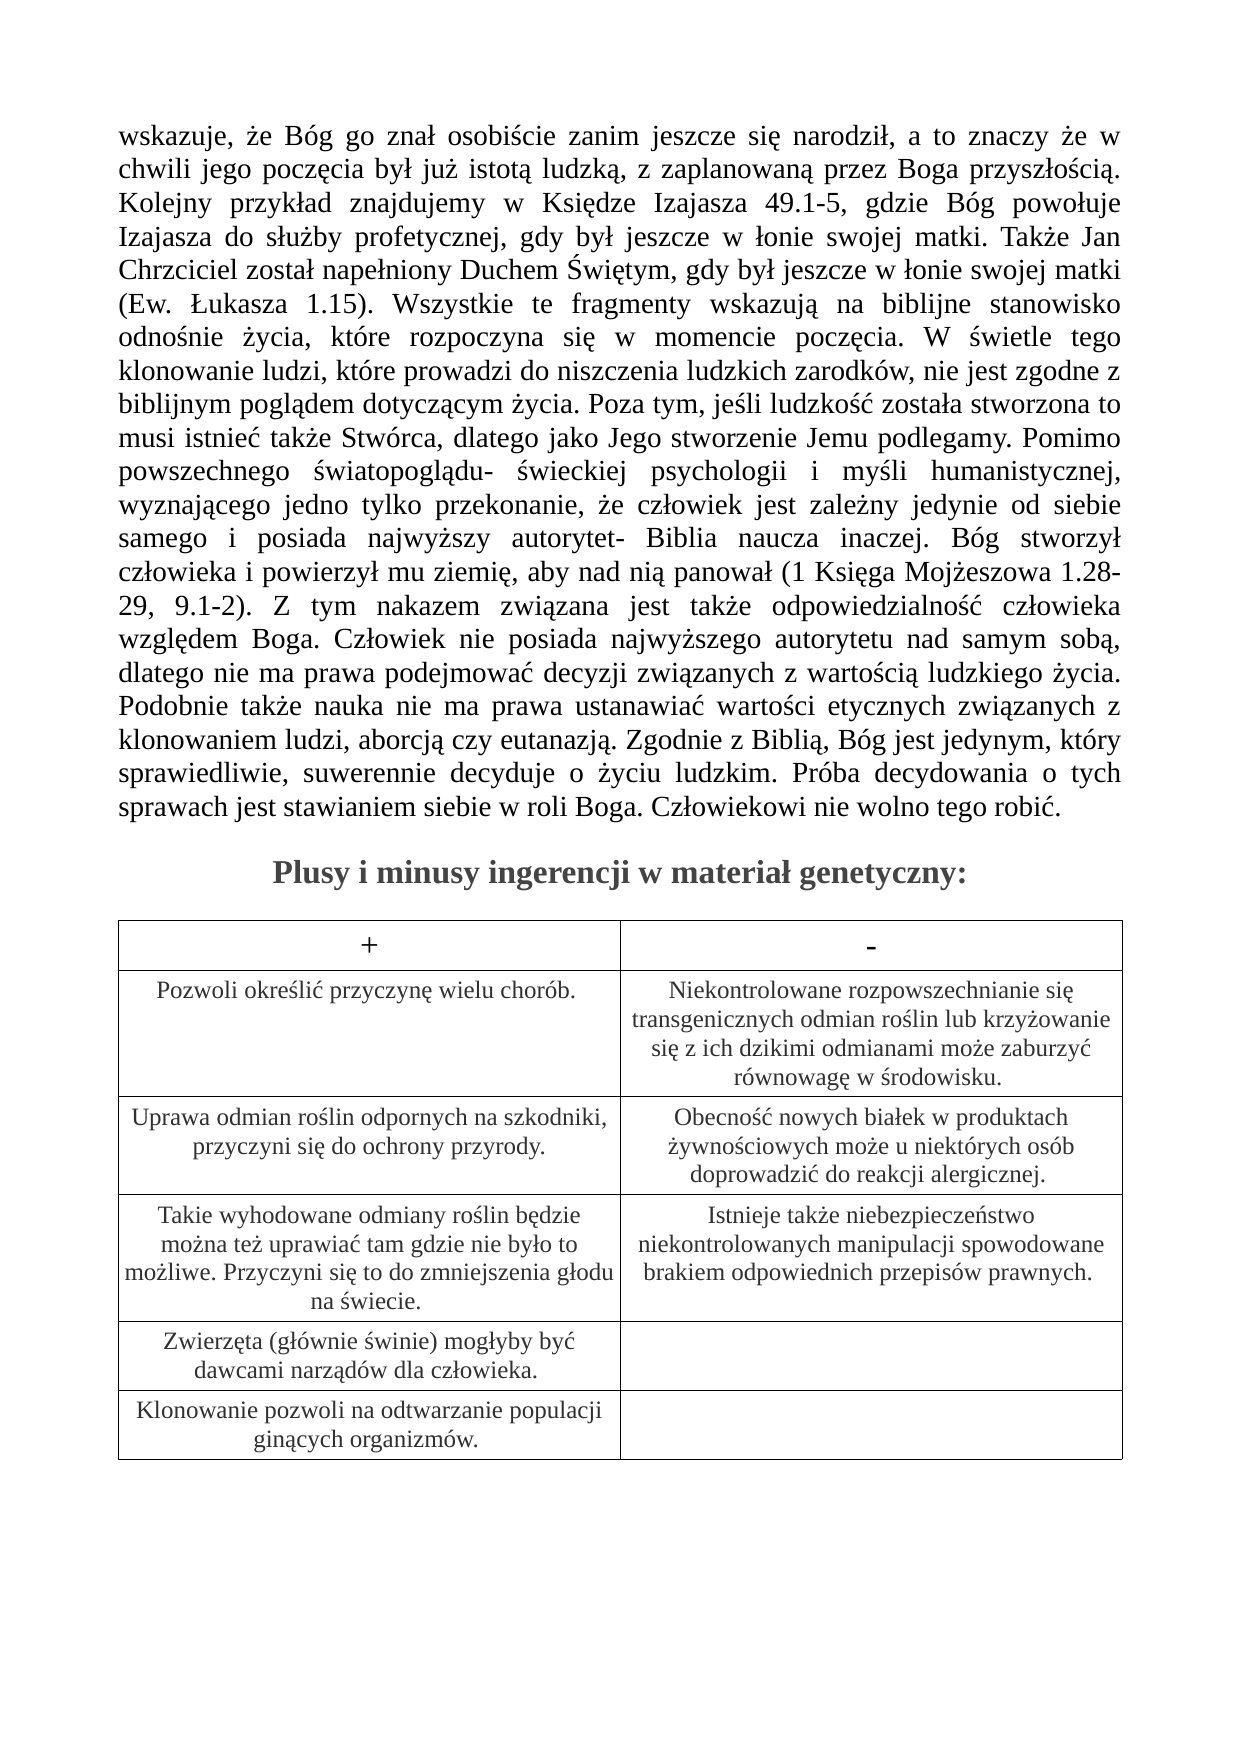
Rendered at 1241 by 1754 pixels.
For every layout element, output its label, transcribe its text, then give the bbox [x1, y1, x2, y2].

table_cell Pozwoli określić przyczynę wielu chorób. [119, 971, 620, 1096]
table_cell [621, 1322, 1122, 1390]
table_cell Uprawa odmian roślin odpornych na szkodniki, przyczyni się do ochrony przyrody. [119, 1097, 620, 1194]
table_header + [119, 921, 620, 970]
text wskazuje, że Bóg go znał osobiście zanim jeszcze się narodził, a to znaczy że w chwili jego poczęcia był już istotą ludzką, z zaplanowaną przez Boga przyszłością. Kolejny przykład znajdujemy w Księdze Izajasza 49.1-5, gdzie Bóg powołuje Izajasza do służby profetycznej, gdy był jeszcze w łonie swojej matki. Także Jan Chrzciciel został napełniony Duchem Świętym, gdy był jeszcze w łonie swojej matki (Ew. Łukasza 1.15). Wszystkie te fragmenty wskazują na biblijne stanowisko odnośnie życia, które rozpoczyna się w momencie poczęcia. W świetle tego klonowanie ludzi, które prowadzi do niszczenia ludzkich zarodków, nie jest zgodne z biblijnym poglądem dotyczącym życia. Poza tym, jeśli ludzkość została stworzona to musi istnieć także Stwórca, dlatego jako Jego stworzenie Jemu podlegamy. Pomimo powszechnego światopoglądu- świeckiej psychologii i myśli humanistycznej, wyznającego jedno tylko przekonanie, że człowiek jest zależny jedynie od siebie samego i posiada najwyższy autorytet- Biblia naucza inaczej. Bóg stworzył człowieka i powierzył mu ziemię, aby nad nią panował (1 Księga Mojżeszowa 1.28-29, 9.1-2). Z tym nakazem związana jest także odpowiedzialność człowieka względem Boga. Człowiek nie posiada najwyższego autorytetu nad samym sobą, dlatego nie ma prawa podejmować decyzji związanych z wartością ludzkiego życia. Podobnie także nauka nie ma prawa ustanawiać wartości etycznych związanych z klonowaniem ludzi, aborcją czy eutanazją. Zgodnie z Biblią, Bóg jest jedynym, który sprawiedliwie, suwerennie decyduje o życiu ludzkim. Próba decydowania o tych sprawach jest stawianiem siebie w roli Boga. Człowiekowi nie wolno tego robić. [118, 118, 1122, 822]
table_cell Zwierzęta (głównie świnie) mogłyby być dawcami narządów dla człowieka. [119, 1322, 620, 1390]
text Plusy i minusy ingerencji w materiał genetyczny: [118, 852, 1122, 890]
table_cell Obecność nowych białek w produktach żywnościowych może u niektórych osób doprowadzić do reakcji alergicznej. [621, 1097, 1122, 1194]
table_cell Niekontrolowane rozpowszechnianie się transgenicznych odmian roślin lub krzyżowanie się z ich dzikimi odmianami może zaburzyć równowagę w środowisku. [621, 971, 1122, 1096]
table_header - [621, 921, 1122, 970]
table_cell [621, 1391, 1122, 1459]
table_cell Takie wyhodowane odmiany roślin będzie można też uprawiać tam gdzie nie było to możliwe. Przyczyni się to do zmniejszenia głodu na świecie. [119, 1195, 620, 1321]
table_cell Istnieje także niebezpieczeństwo niekontrolowanych manipulacji spowodowane brakiem odpowiednich przepisów prawnych. [621, 1195, 1122, 1321]
table_cell Klonowanie pozwoli na odtwarzanie populacji ginących organizmów. [119, 1391, 620, 1459]
